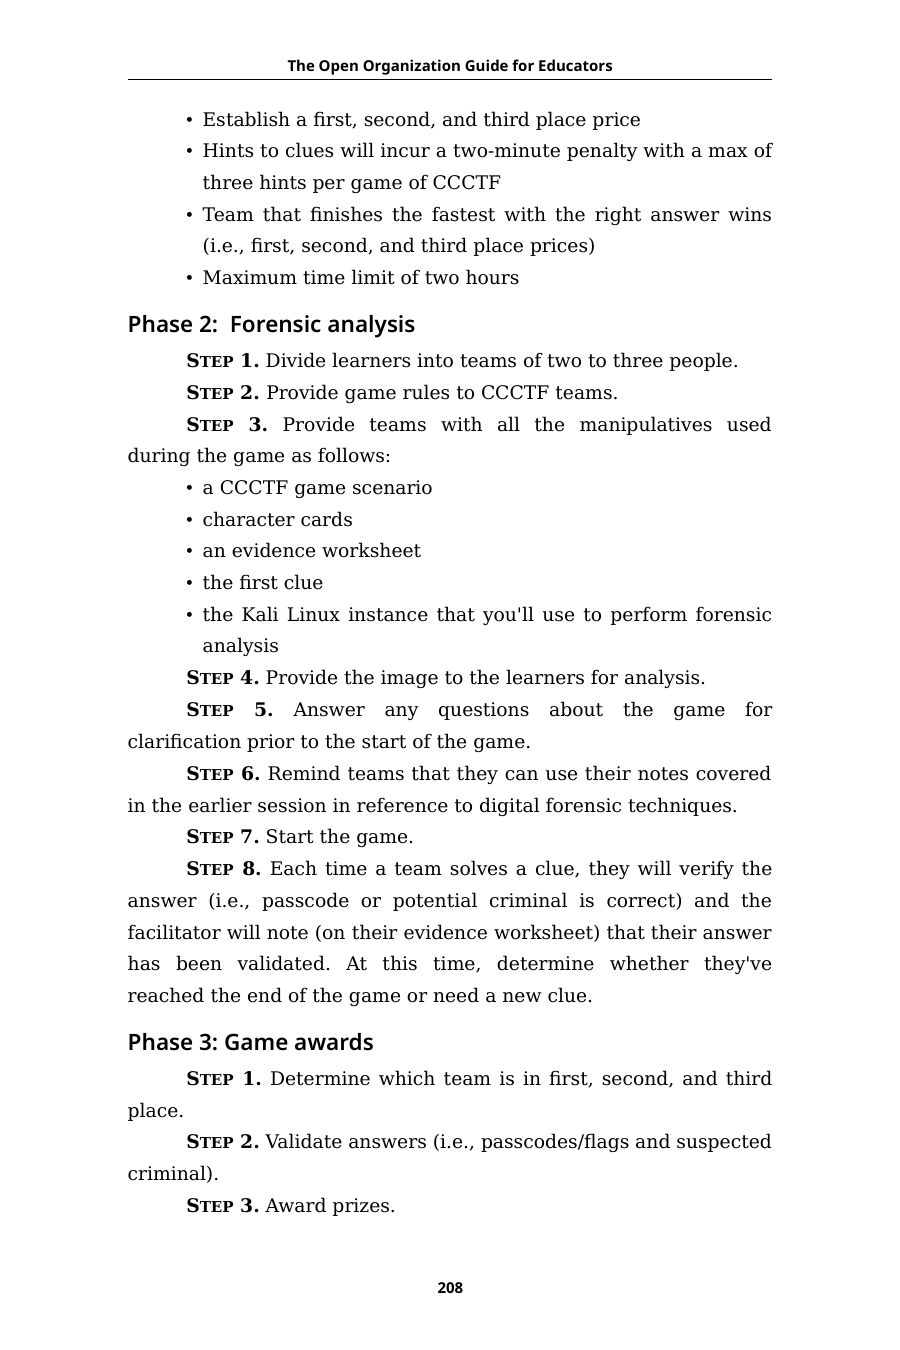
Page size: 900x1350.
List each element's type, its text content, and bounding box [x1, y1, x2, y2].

text Step 5. Answer any questions about the game for clarification prior to the start of the game. [127, 699, 772, 753]
text Step 3. Provide teams with all the manipulatives used during the game as follows: [127, 414, 772, 467]
text Step 3. Award prizes. [127, 1195, 772, 1217]
list Hints to clues will incur a two-minute penalty with a max of three hints per game of CCCTF [186, 140, 772, 194]
list Maximum time limit of two hours [186, 267, 772, 289]
list the first clue [186, 572, 772, 594]
list an evidence worksheet [186, 541, 772, 562]
list Establish a first, second, and third place price [186, 109, 772, 131]
text Step 7. Start the game. [127, 826, 772, 848]
list a CCCTF game scenario [186, 477, 772, 499]
text Step 1. Divide learners into teams of two to three people. [127, 350, 772, 372]
list Team that finishes the fastest with the right answer wins (i.e., first, second, and third place prices) [186, 204, 772, 257]
text Step 1. Determine which team is in first, second, and third place. [127, 1068, 772, 1121]
subtitle Phase 2: Forensic analysis [127, 311, 772, 337]
list the Kali Linux instance that you'll use to perform forensic analysis [186, 604, 772, 657]
text Step 2. Validate answers (i.e., passcodes/flags and suspected criminal). [127, 1131, 772, 1185]
text Step 8. Each time a team solves a clue, they will verify the answer (i.e., passcode or potential criminal is correct) and the facilitator will note (on their evidence worksheet) that their answer has been validated. At this time, determine whether they've reached the end of the game or need a new clue. [127, 858, 772, 1007]
text Step 6. Remind teams that they can use their notes covered in the earlier session in reference to digital forensic techniques. [127, 763, 772, 816]
text Step 4. Provide the image to the learners for analysis. [127, 667, 772, 689]
subtitle Phase 3: Game awards [127, 1029, 772, 1055]
text Step 2. Provide game rules to CCCTF teams. [127, 382, 772, 404]
list character cards [186, 509, 772, 531]
